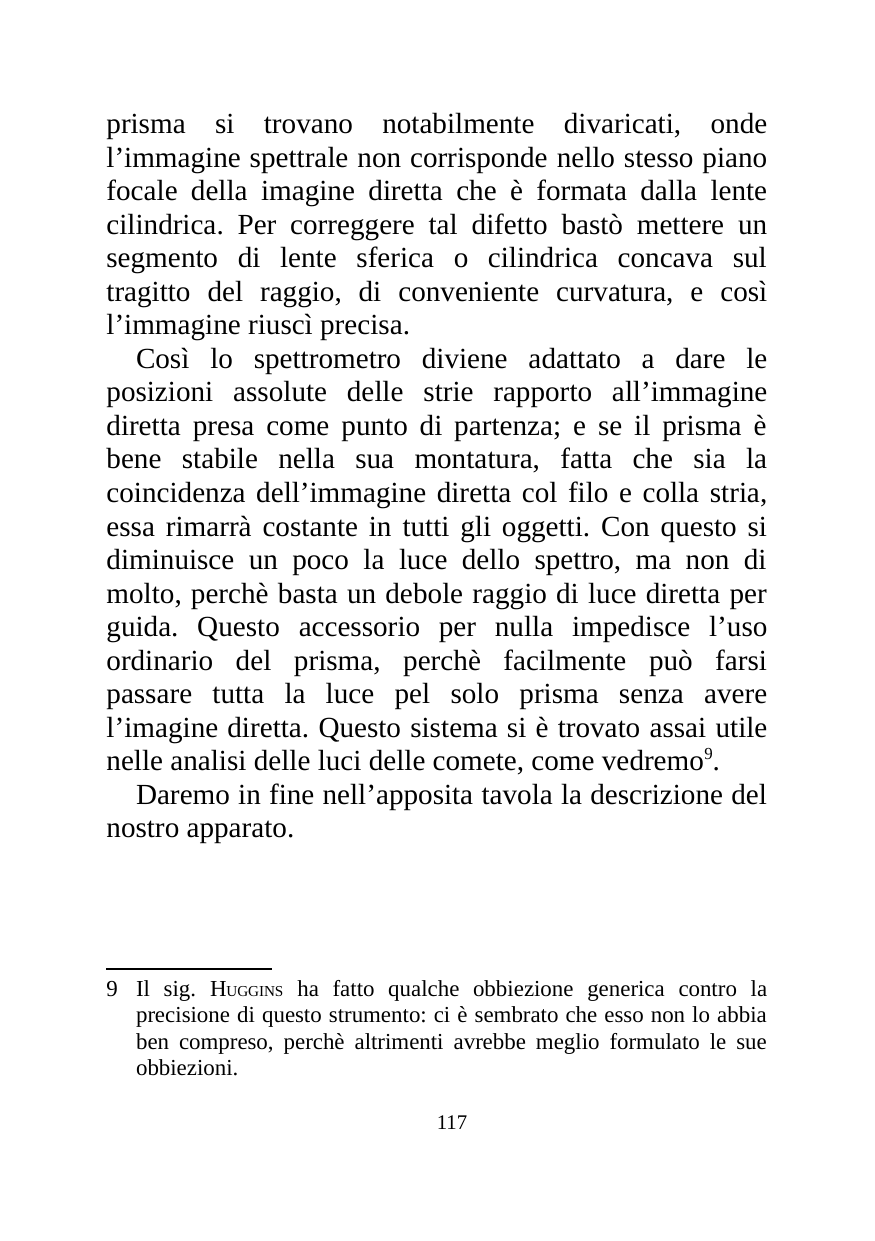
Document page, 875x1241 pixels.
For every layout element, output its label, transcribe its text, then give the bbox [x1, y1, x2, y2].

text Daremo in fine nell’apposita tavola la descrizione del nostro apparato. [106, 777, 768, 844]
text Il sig. Huggins ha fatto qualche obbiezione generica contro la precisione di questo strumento: ci è sembrato che esso non lo abbia ben compreso, perchè altrimenti avrebbe meglio formulato le sue obbiezioni. [106, 975, 768, 1080]
text prisma si trovano notabilmente divaricati, onde l’immagine spettrale non corrisponde nello stesso piano focale della imagine diretta che è formata dalla lente cilindrica. Per correggere tal difetto bastò mettere un segmento di lente sferica o cilindrica concava sul tragitto del raggio, di conveniente curvatura, e così l’immagine riuscì precisa. [106, 106, 768, 341]
text Così lo spettrometro diviene adattato a dare le posizioni assolute delle strie rapporto all’immagine diretta presa come punto di partenza; e se il prisma è bene stabile nella sua montatura, fatta che sia la coincidenza dell’immagine diretta col filo e colla stria, essa rimarrà costante in tutti gli oggetti. Con questo si diminuisce un poco la luce dello spettro, ma non di molto, perchè basta un debole raggio di luce diretta per guida. Questo accessorio per nulla impedisce l’uso ordinario del prisma, perchè facilmente può farsi passare tutta la luce pel solo prisma senza avere l’imagine diretta. Questo sistema si è trovato assai utile nelle analisi delle luci delle comete, come vedremo. [106, 341, 768, 777]
